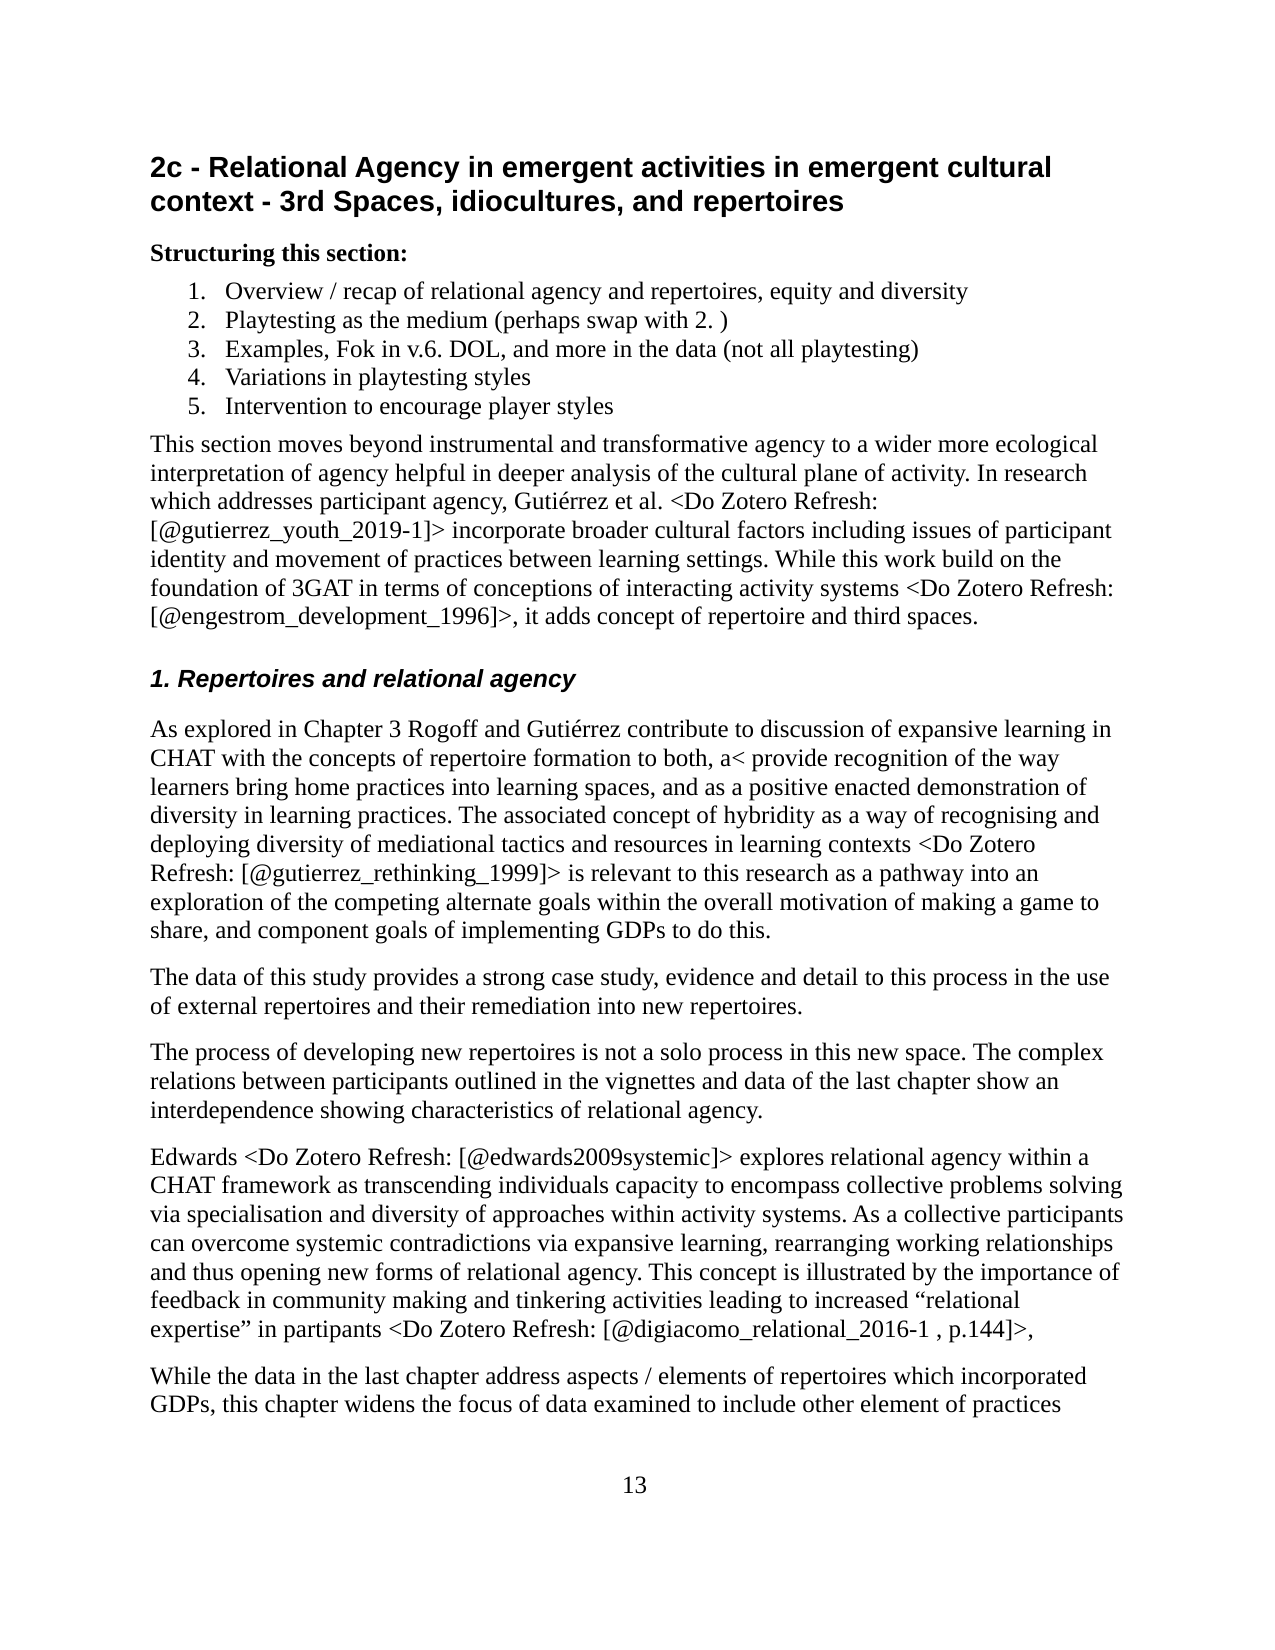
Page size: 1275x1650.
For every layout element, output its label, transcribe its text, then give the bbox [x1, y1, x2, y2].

text The data of this study provides a strong case study, evidence and detail to this process in the use of external repertoires and their remediation into new repertoires. [150, 962, 1125, 1019]
text While the data in the last chapter address aspects / elements of repertoires which incorporated GDPs, this chapter widens the focus of data examined to include other element of practices [150, 1361, 1125, 1418]
text This section moves beyond instrumental and transformative agency to a wider more ecological interpretation of agency helpful in deeper analysis of the cultural plane of activity. In research which addresses participant agency, Gutiérrez et al. <Do Zotero Refresh: [@gutierrez_youth_2019-1]> incorporate broader cultural factors including issues of participant identity and movement of practices between learning settings. While this work build on the foundation of 3GAT in terms of conceptions of interacting activity systems <Do Zotero Refresh: [@engestrom_development_1996]>, it adds concept of repertoire and third spaces. [150, 429, 1125, 630]
text The process of developing new repertoires is not a solo process in this new space. The complex relations between participants outlined in the vignettes and data of the last chapter show an interdependence showing characteristics of relational agency. [150, 1037, 1125, 1124]
subtitle 2c - Relational Agency in emergent activities in emergent cultural context - 3rd Spaces, idiocultures, and repertoires [150, 150, 1125, 217]
text As explored in Chapter 3 Rogoff and Gutiérrez contribute to discussion of expansive learning in CHAT with the concepts of repertoire formation to both, a< provide recognition of the way learners bring home practices into learning spaces, and as a positive enacted demonstration of diversity in learning practices. The associated concept of hybridity as a way of recognising and deploying diversity of mediational tactics and resources in learning contexts <Do Zotero Refresh: [@gutierrez_rethinking_1999]> is relevant to this research as a pathway into an exploration of the competing alternate goals within the overall motivation of making a game to share, and component goals of implementing GDPs to do this. [150, 714, 1125, 944]
text Edwards <Do Zotero Refresh: [@edwards2009systemic]> explores relational agency within a CHAT framework as transcending individuals capacity to encompass collective problems solving via specialisation and diversity of approaches within activity systems. As a collective participants can overcome systemic contradictions via expansive learning, rearranging working relationships and thus opening new forms of relational agency. This concept is illustrated by the importance of feedback in community making and tinkering activities leading to increased “relational expertise” in partipants <Do Zotero Refresh: [@digiacomo_relational_2016-1 , p.144]>, [150, 1142, 1125, 1343]
text Structuring this section: [150, 238, 1125, 267]
list Playtesting as the medium (perhaps swap with 2. ) [187, 305, 1125, 334]
list Intervention to encourage player styles [187, 391, 1125, 420]
list Examples, Fok in v.6. DOL, and more in the data (not all playtesting) [187, 334, 1125, 362]
list Variations in playtesting styles [187, 362, 1125, 391]
subtitle 1. Repertoires and relational agency [150, 664, 1125, 693]
list Overview / recap of relational agency and repertoires, equity and diversity [187, 276, 1125, 305]
